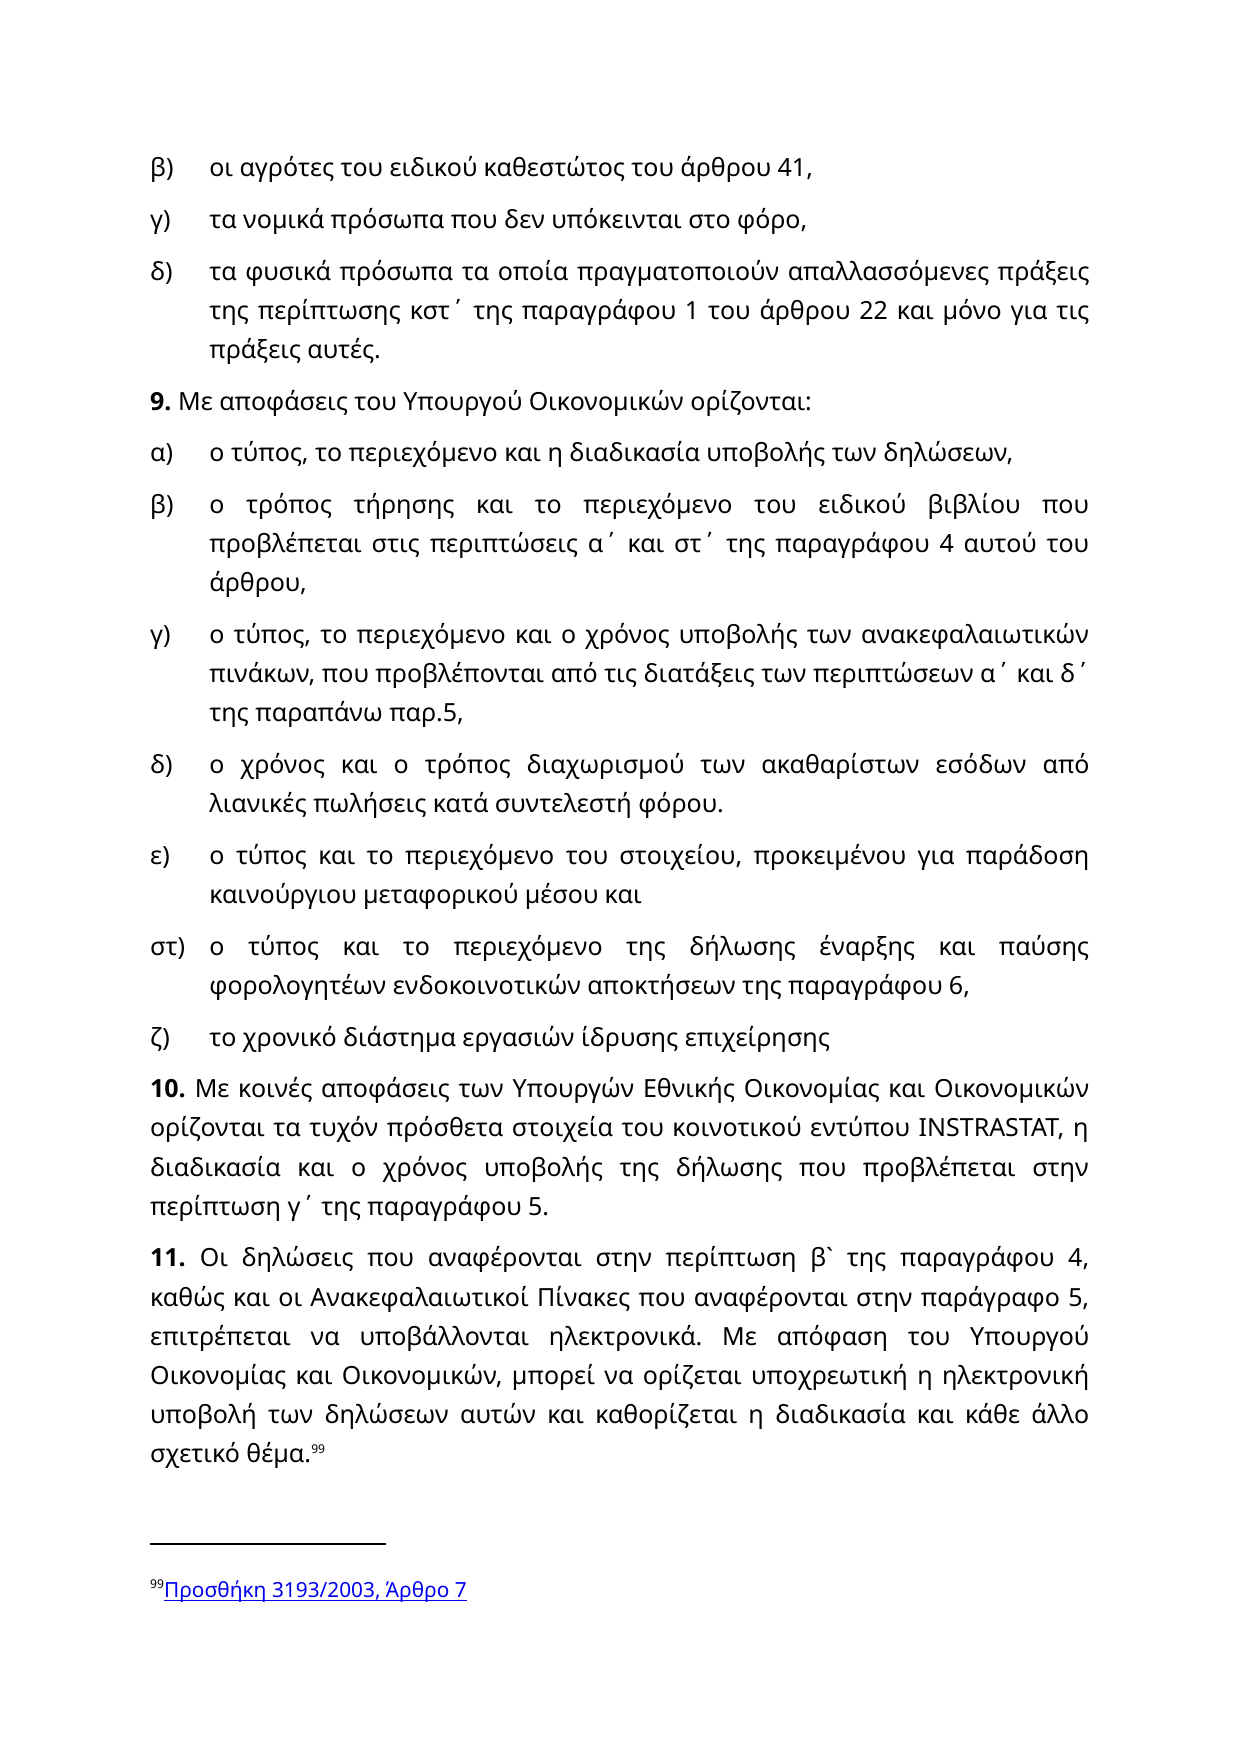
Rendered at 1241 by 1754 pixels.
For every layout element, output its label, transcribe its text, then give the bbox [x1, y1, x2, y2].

text 11. Οι δηλώσεις που αναφέρονται στην περίπτωση β` της παραγράφου 4, καθώς και οι Ανακεφαλαιωτικοί Πίνακες που αναφέρονται στην παράγραφο 5, επιτρέπεται να υποβάλλονται ηλεκτρονικά. Με απόφαση του Υπουργού Οικονομίας και Οικονομικών, μπορεί να ορίζεται υποχρεωτική η ηλεκτρονική υποβολή των δηλώσεων αυτών και καθορίζεται η διαδικασία και κάθε άλλο σχετικό θέμα. [150, 1240, 1090, 1470]
text 10. Με κοινές αποφάσεις των Υπουργών Εθνικής Οικονομίας και Οικονομικών ορίζονται τα τυχόν πρόσθετα στοιχεία του κοινοτικού εντύπου INSTRASTAT, η διαδικασία και ο χρόνος υποβολής της δήλωσης που προβλέπεται στην περίπτωση γ΄ της παραγράφου 5. [150, 1071, 1090, 1222]
list γ) ο τύπος, το περιεχόμενο και ο χρόνος υποβολής των ανακεφαλαιωτικών πινάκων, που προβλέπονται από τις διατάξεις των περιπτώσεων α΄ και δ΄ της παραπάνω παρ.5, [150, 617, 1090, 729]
list δ) τα φυσικά πρόσωπα τα οποία πραγματοποιούν απαλλασσόμενες πράξεις της περίπτωσης κστ΄ της παραγράφου 1 του άρθρου 22 και μόνο για τις πράξεις αυτές. [150, 253, 1090, 366]
list ζ) το χρονικό διάστημα εργασιών ίδρυσης επιχείρησης [150, 1019, 1090, 1053]
text 9. Με αποφάσεις του Υπουργού Οικονομικών ορίζονται: [150, 383, 1090, 417]
list δ) ο χρόνος και ο τρόπος διαχωρισμού των ακαθαρίστων εσόδων από λιανικές πωλήσεις κατά συντελεστή φόρου. [150, 747, 1090, 820]
list β) ο τρόπος τήρησης και το περιεχόμενο του ειδικού βιβλίου που προβλέπεται στις περιπτώσεις α΄ και στ΄ της παραγράφου 4 αυτού του άρθρου, [150, 487, 1090, 599]
list στ) ο τύπος και το περιεχόμενο της δήλωσης έναρξης και παύσης φορολογητέων ενδοκοινοτικών αποκτήσεων της παραγράφου 6, [150, 928, 1090, 1002]
list β) οι αγρότες του ειδικού καθεστώτος του άρθρου 41, [150, 150, 1090, 184]
text Προσθήκη 3193/2003, Άρθρο 7 [150, 1576, 1090, 1604]
list α) ο τύπος, το περιεχόμενο και η διαδικασία υποβολής των δηλώσεων, [150, 435, 1090, 469]
list ε) ο τύπος και το περιεχόμενο του στοιχείου, προκειμένου για παράδοση καινούργιου μεταφορικού μέσου και [150, 837, 1090, 911]
list γ) τα νομικά πρόσωπα που δεν υπόκεινται στο φόρο, [150, 202, 1090, 236]
